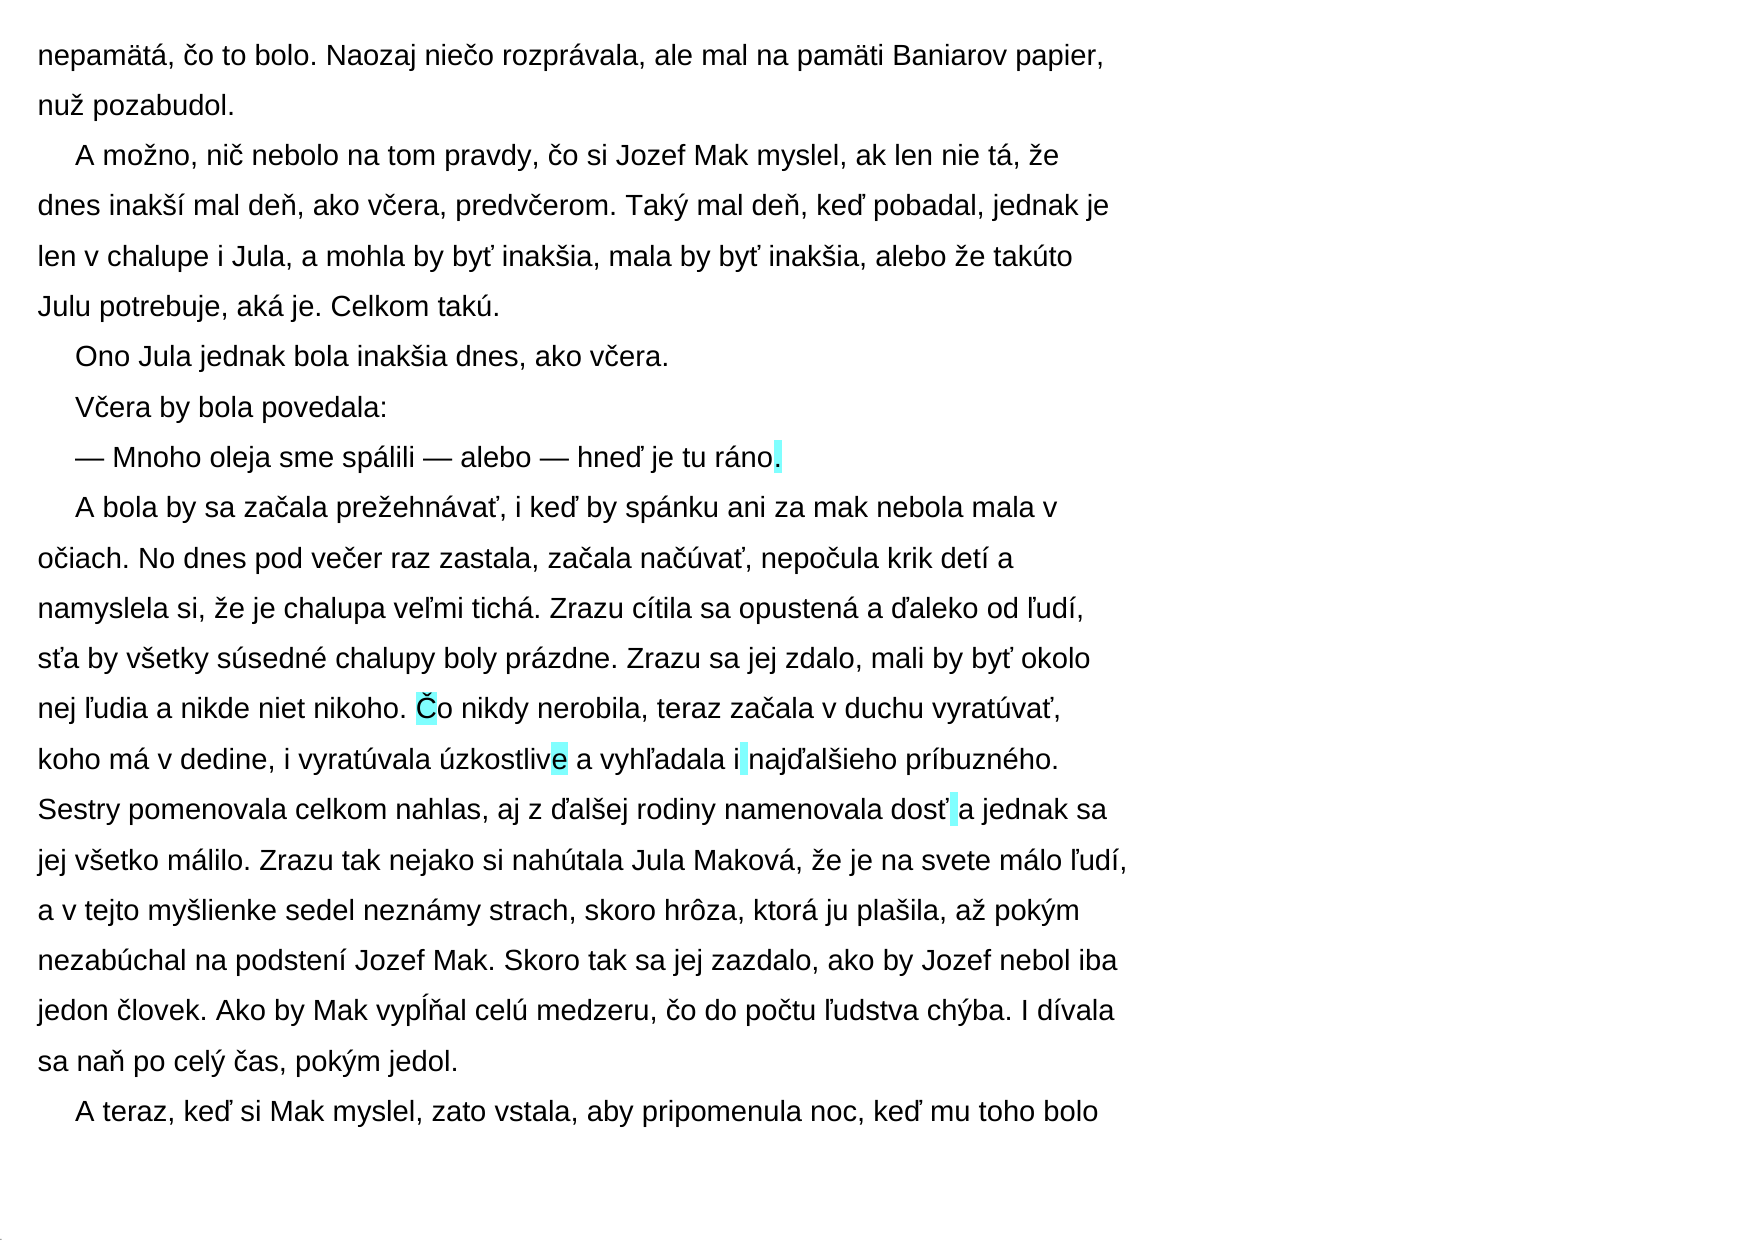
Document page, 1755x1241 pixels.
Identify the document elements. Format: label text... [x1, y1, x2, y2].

text nepamätá, čo to bolo. Naozaj niečo rozprávala, ale mal na pamäti Baniarov papier, nuž pozabudol. [37, 37, 1130, 121]
text A možno, nič nebolo na tom pravdy, čo si Jozef Mak myslel, ak len nie tá, že dnes inakší mal deň, ako včera, predvčerom. Taký mal deň, keď pobadal, jednak je len v chalupe i Jula, a mohla by byť inakšia, mala by byť inakšia, alebo že takúto Julu potrebuje, aká je. Celkom takú. [37, 138, 1130, 323]
text — Mnoho oleja sme spálili — alebo — hneď je tu ráno. [37, 440, 1130, 473]
text Včera by bola povedala: [37, 390, 1130, 423]
text Ono Jula jednak bola inakšia dnes, ako včera. [37, 339, 1130, 373]
text A teraz, keď si Mak myslel, zato vstala, aby pripomenula noc, keď mu toho bolo [37, 1094, 1130, 1128]
text A bola by sa začala prežehnávať, i keď by spánku ani za mak nebola mala v očiach. No dnes pod večer raz zastala, začala načúvať, nepočula krik detí a namyslela si, že je chalupa veľmi tichá. Zrazu cítila sa opustená a ďaleko od ľudí, sťa by všetky súsedné chalupy boly prázdne. Zrazu sa jej zdalo, mali by byť okolo nej ľudia a nikde niet nikoho. Čo nikdy nerobila, teraz začala v duchu vyratúvať, koho má v dedine, i vyratúvala úzkostlive a vyhľadala i najďalšieho príbuzného. Sestry pomenovala celkom nahlas, aj z ďalšej rodiny namenovala dosť a jednak sa jej všetko málilo. Zrazu tak nejako si nahútala Jula Maková, že je na svete málo ľudí, a v tejto myšlienke sedel neznámy strach, skoro hrôza, ktorá ju plašila, až pokým nezabúchal na podstení Jozef Mak. Skoro tak sa jej zazdalo, ako by Jozef nebol iba jedon človek. Ako by Mak vypĺňal celú medzeru, čo do počtu ľudstva chýba. I dívala sa naň po celý čas, pokým jedol. [37, 490, 1130, 1077]
